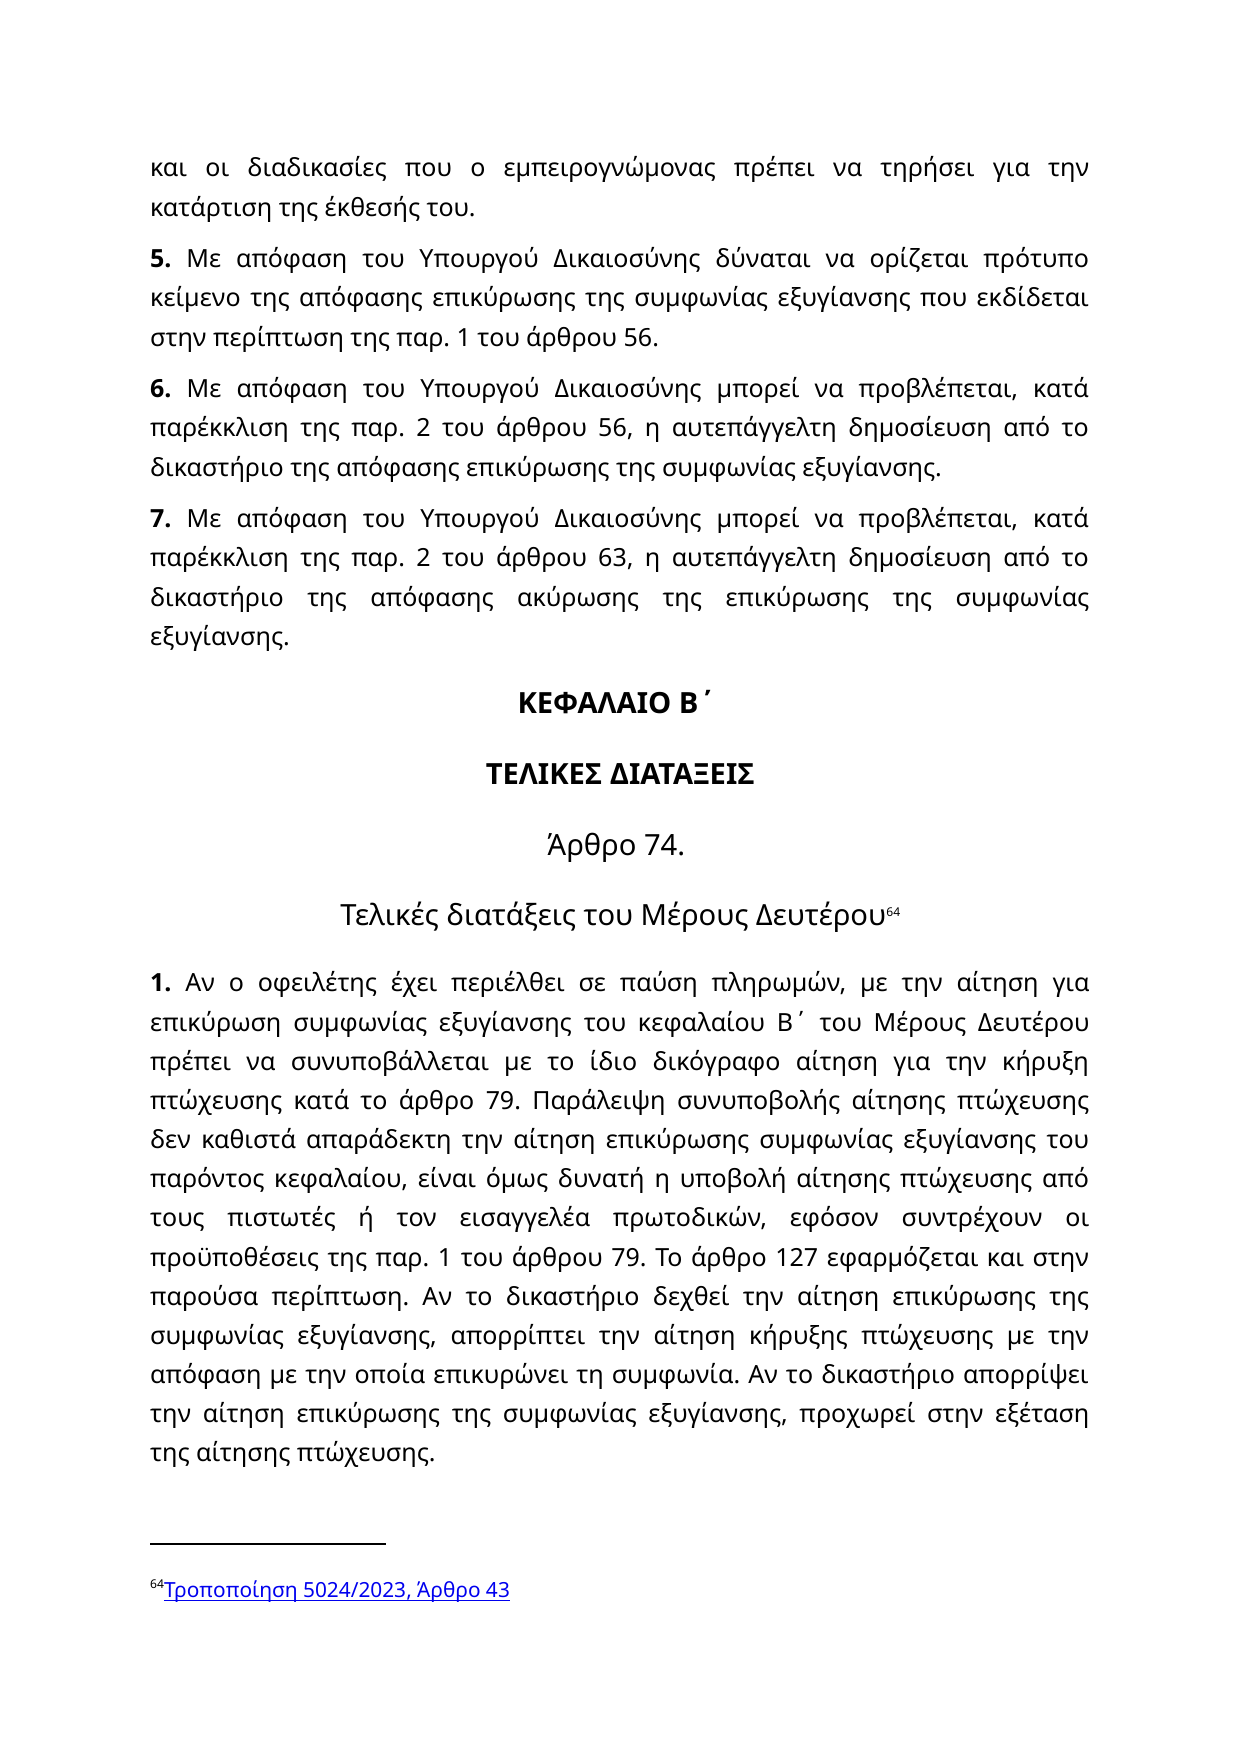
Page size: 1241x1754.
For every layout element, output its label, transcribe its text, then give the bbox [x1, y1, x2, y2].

text και οι διαδικασίες που ο εμπειρογνώμονας πρέπει να τηρήσει για την κατάρτιση της έκθεσής του. [150, 150, 1090, 223]
subtitle ΤΕΛΙΚΕΣ ΔΙΑΤΑΞΕΙΣ [150, 753, 1090, 793]
text Τροποποίηση 5024/2023, Άρθρο 43 [150, 1576, 1090, 1604]
text 7. Με απόφαση του Υπουργού Δικαιοσύνης μπορεί να προβλέπεται, κατά παρέκκλιση της παρ. 2 του άρθρου 63, η αυτεπάγγελτη δημοσίευση από το δικαστήριο της απόφασης ακύρωσης της επικύρωσης της συμφωνίας εξυγίανσης. [150, 501, 1090, 652]
text 1. Αν ο οφειλέτης έχει περιέλθει σε παύση πληρωμών, με την αίτηση για επικύρωση συμφωνίας εξυγίανσης του κεφαλαίου Β΄ του Μέρους Δευτέρου πρέπει να συνυποβάλλεται με το ίδιο δικόγραφο αίτηση για την κήρυξη πτώχευσης κατά το άρθρο 79. Παράλειψη συνυποβολής αίτησης πτώχευσης δεν καθιστά απαράδεκτη την αίτηση επικύρωσης συμφωνίας εξυγίανσης του παρόντος κεφαλαίου, είναι όμως δυνατή η υποβολή αίτησης πτώχευσης από τους πιστωτές ή τον εισαγγελέα πρωτοδικών, εφόσον συντρέχουν οι προϋποθέσεις της παρ. 1 του άρθρου 79. Το άρθρο 127 εφαρμόζεται και στην παρούσα περίπτωση. Αν το δικαστήριο δεχθεί την αίτηση επικύρωσης της συμφωνίας εξυγίανσης, απορρίπτει την αίτηση κήρυξης πτώχευσης με την απόφαση με την οποία επικυρώνει τη συμφωνία. Αν το δικαστήριο απορρίψει την αίτηση επικύρωσης της συμφωνίας εξυγίανσης, προχωρεί στην εξέταση της αίτησης πτώχευσης. [150, 965, 1090, 1469]
subtitle Άρθρο 74. [150, 824, 1090, 863]
subtitle ΚΕΦΑΛΑΙΟ Β΄ [150, 682, 1090, 722]
text 5. Με απόφαση του Υπουργού Δικαιοσύνης δύναται να ορίζεται πρότυπο κείμενο της απόφασης επικύρωσης της συμφωνίας εξυγίανσης που εκδίδεται στην περίπτωση της παρ. 1 του άρθρου 56. [150, 241, 1090, 353]
subtitle Τελικές διατάξεις του Μέρους Δευτέρου [150, 894, 1090, 934]
text 6. Με απόφαση του Υπουργού Δικαιοσύνης μπορεί να προβλέπεται, κατά παρέκκλιση της παρ. 2 του άρθρου 56, η αυτεπάγγελτη δημοσίευση από το δικαστήριο της απόφασης επικύρωσης της συμφωνίας εξυγίανσης. [150, 371, 1090, 483]
